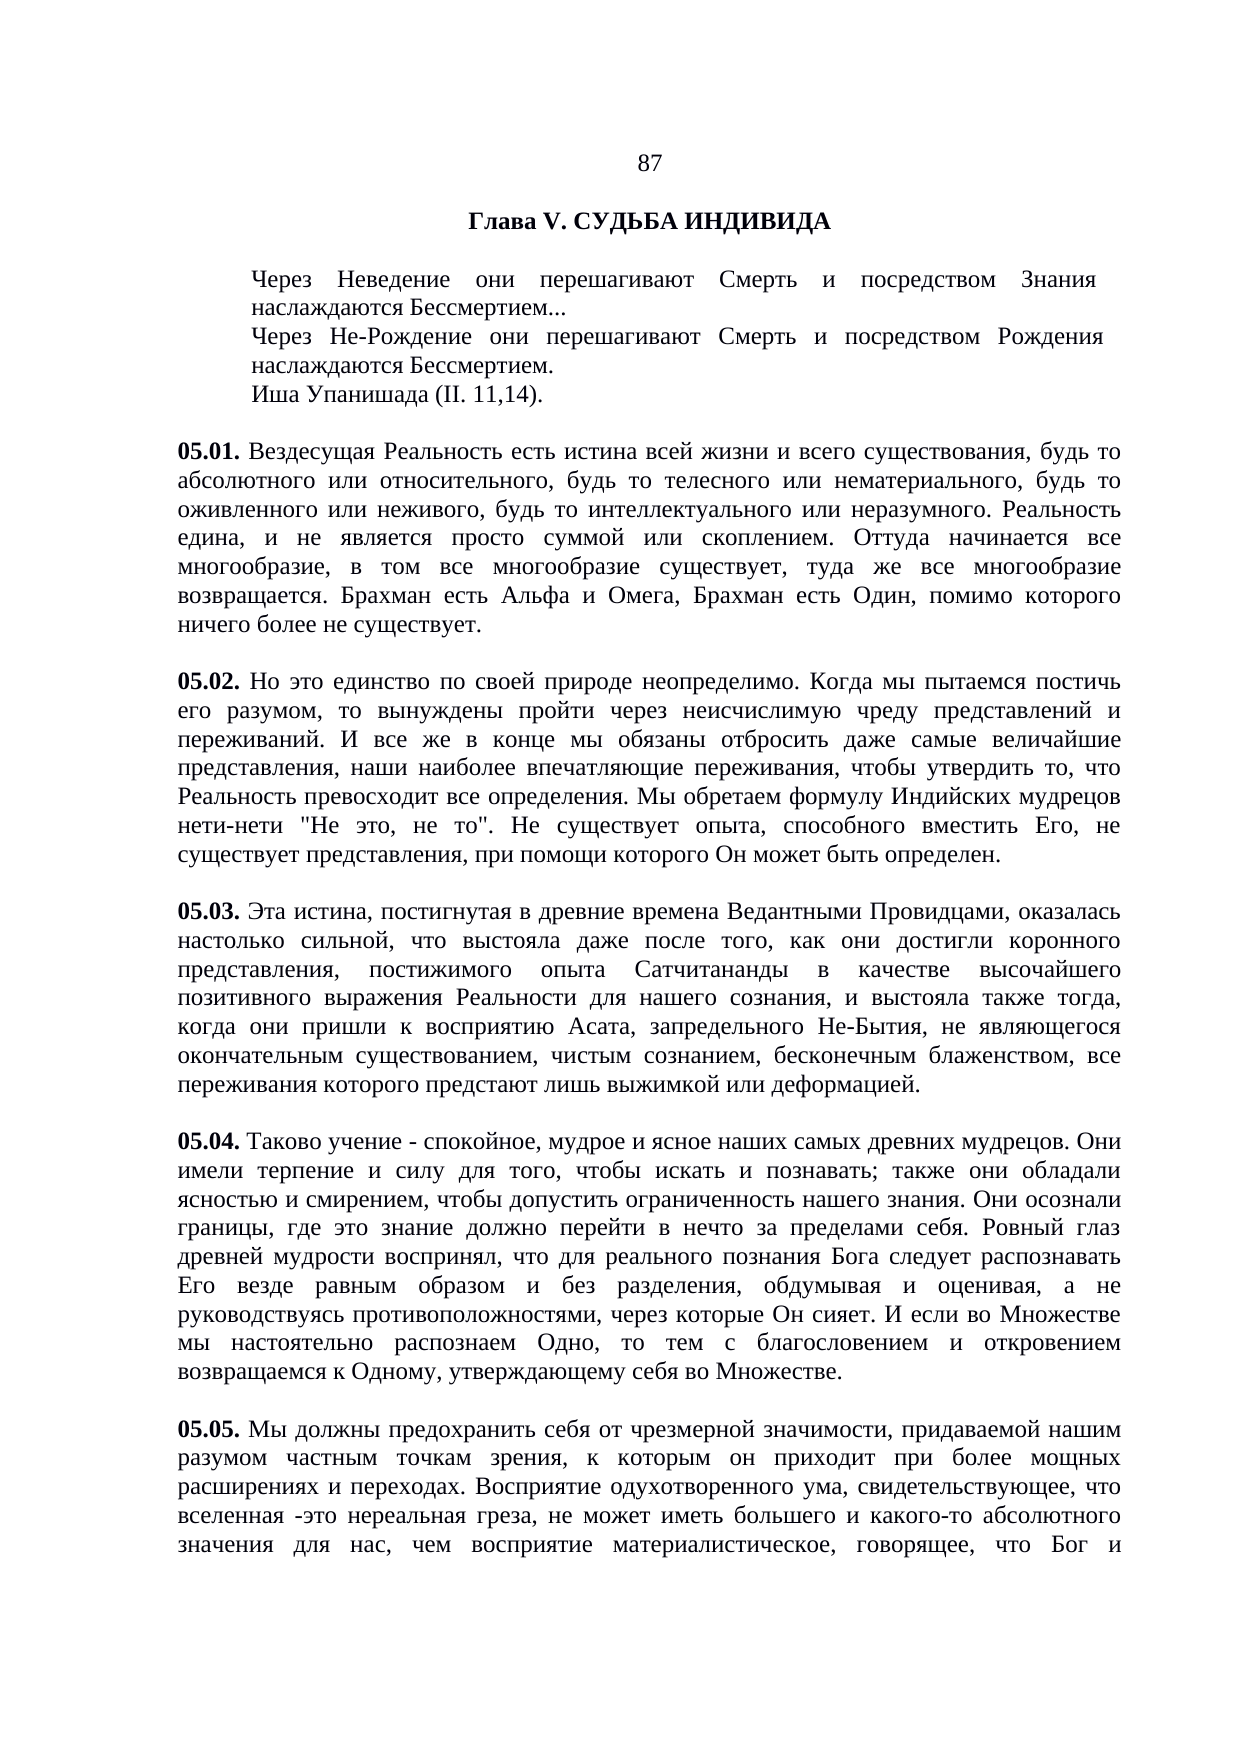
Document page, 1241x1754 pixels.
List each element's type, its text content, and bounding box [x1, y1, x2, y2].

text Через Неведение они перешагивают Смерть и посредством Знания наслаждаются Бессмертием... [177, 264, 1122, 321]
text 05.01. Вездесущая Реальность есть истина всей жизни и всего существования, будь то абсолютного или относительного, будь то телесного или нематериального, будь то оживленного или неживого, будь то интеллектуального или неразумного. Реальность едина, и не является просто суммой или скоплением. Оттуда начинается все многообразие, в том все многообразие существует, туда же все многообразие возвращается. Брахман есть Альфа и Омега, Брахман есть Один, помимо которого ничего более не существует. [177, 436, 1122, 637]
text Через Не-Рождение они перешагивают Смерть и посредством Рождения наслаждаются Бессмертием. [177, 321, 1122, 379]
text 05.03. Эта истина, постигнутая в древние времена Ведантными Провидцами, оказалась настолько сильной, что выстояла даже после того, как они достигли коронного представления, постижимого опыта Сатчитананды в качестве высочайшего позитивного выражения Реальности для нашего сознания, и выстояла также тогда, когда они пришли к восприятию Асата, запредельного Не-Бытия, не являющегося окончательным существованием, чистым сознанием, бесконечным блаженством, все переживания которого предстают лишь выжимкой или деформацией. [177, 896, 1122, 1097]
text Глава V. СУДЬБА ИНДИВИДА [177, 206, 1122, 235]
text Иша Упанишада (II. 11,14). [177, 379, 1122, 407]
text 05.02. Но это единство по своей природе неопределимо. Когда мы пытаемся постичь его разумом, то вынуждены пройти через неисчислимую чреду представлений и переживаний. И все же в конце мы обязаны отбросить даже самые величайшие представления, наши наиболее впечатляющие переживания, чтобы утвердить то, что Реальность превосходит все определения. Мы обретаем формулу Индийских мудрецов нети-нети "Не это, не то". Не существует опыта, способного вместить Его, не существует представления, при помощи которого Он может быть определен. [177, 666, 1122, 867]
text 05.04. Таково учение - спокойное, мудрое и ясное наших самых древних мудрецов. Они имели терпение и силу для того, чтобы искать и познавать; также они обладали ясностью и смирением, чтобы допустить ограниченность нашего знания. Они осознали границы, где это знание должно перейти в нечто за пределами себя. Ровный глаз древней мудрости воспринял, что для реального познания Бога следует распознавать Его везде равным образом и без разделения, обдумывая и оценивая, а не руководствуясь противоположностями, через которые Он сияет. И если во Множестве мы настоятельно распознаем Одно, то тем с благословением и откровением возвращаемся к Одному, утверждающему себя во Множестве. [177, 1126, 1122, 1385]
text 05.05. Мы должны предохранить себя от чрезмерной значимости, придаваемой нашим разумом частным точкам зрения, к которым он приходит при более мощных расширениях и переходах. Восприятие одухотворенного ума, свидетельствующее, что вселенная -это нереальная греза, не может иметь большего и какого-то абсолютного значения для нас, чем восприятие материалистическое, говорящее, что Бог и [177, 1414, 1122, 1557]
